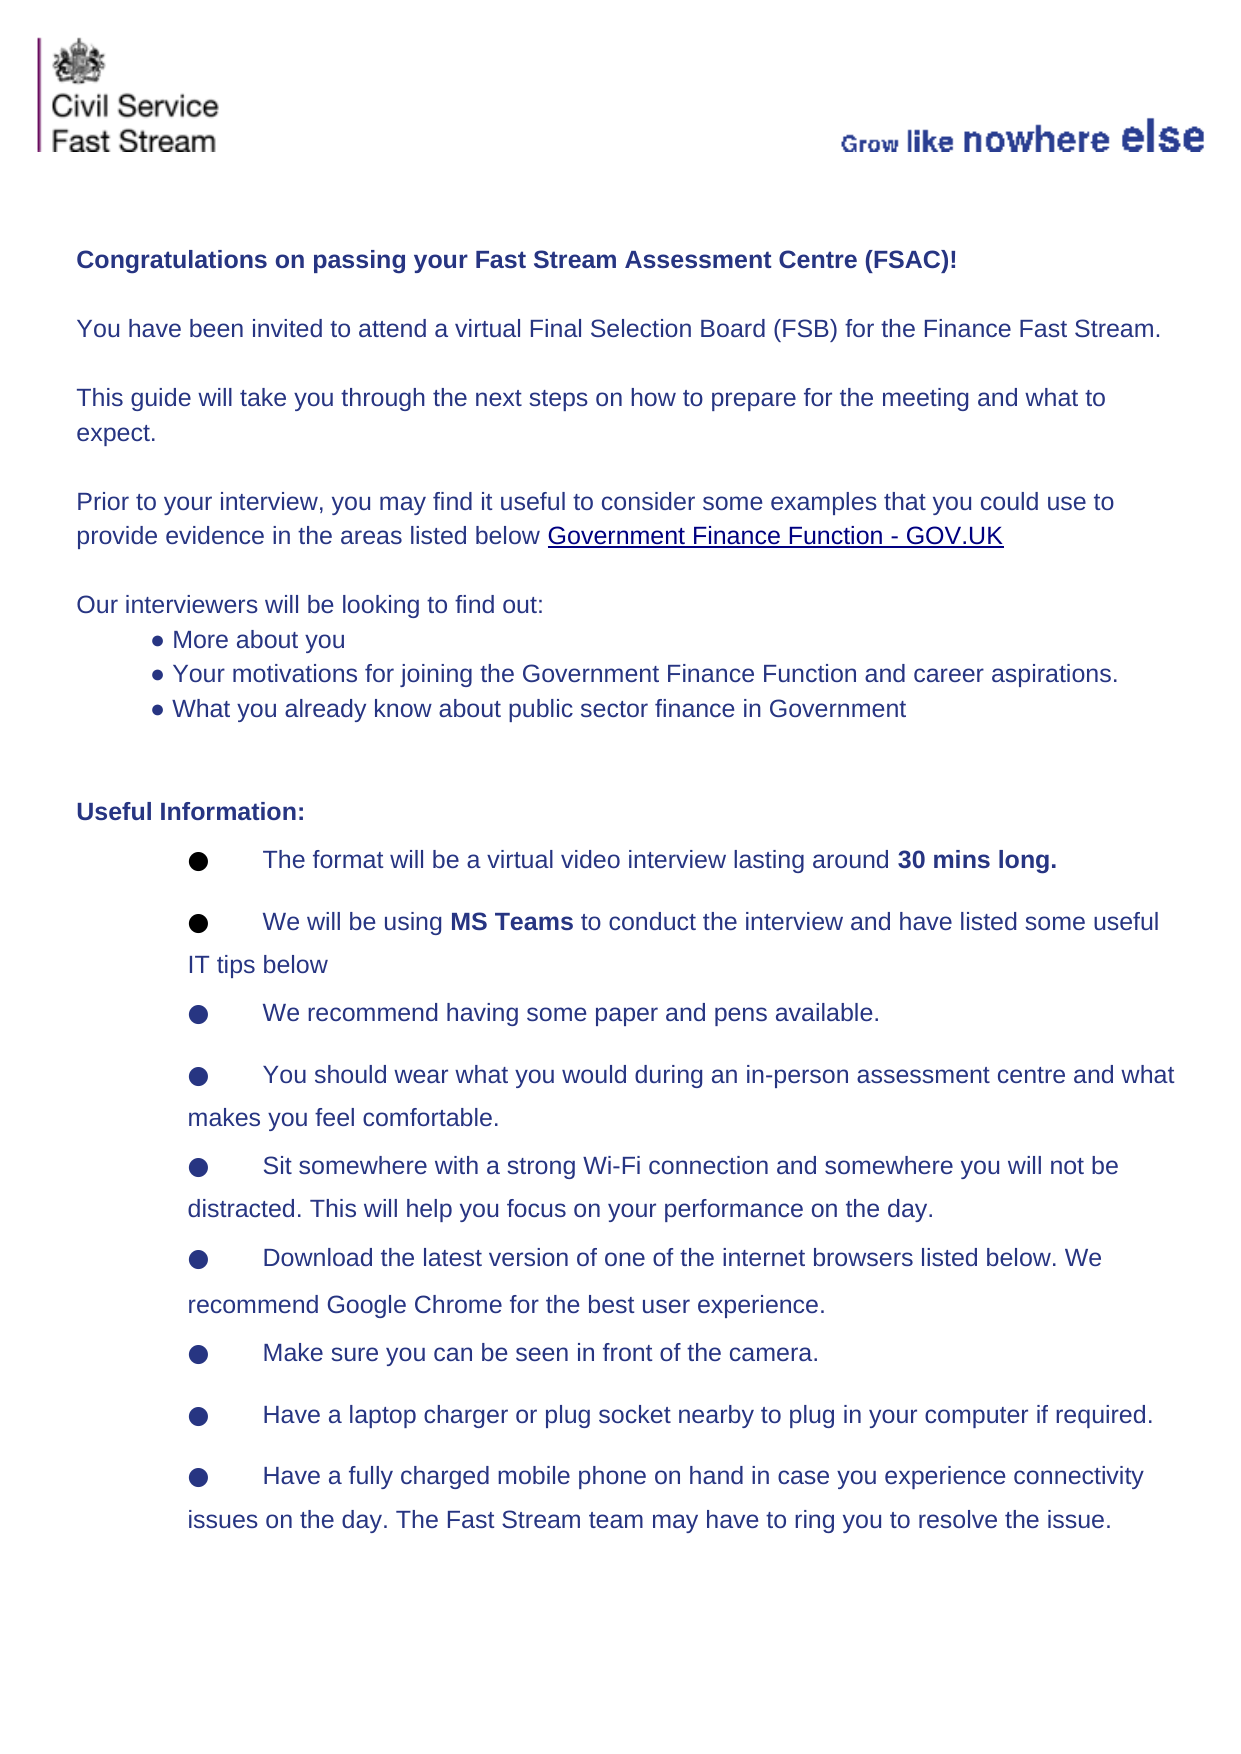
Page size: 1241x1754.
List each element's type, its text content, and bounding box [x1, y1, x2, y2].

list Download the latest version of one of the internet browsers listed below. We [187, 1229, 1184, 1280]
list Sit somewhere with a strong Wi-Fi connection and somewhere you will not be distracted. This will help you focus on your performance on the day. [187, 1137, 1184, 1223]
text ● More about you [150, 625, 1184, 653]
text expect. [76, 418, 1184, 447]
list Make sure you can be seen in front of the camera. [187, 1325, 1184, 1376]
list We will be using MS Teams to conduct the interview and have listed some useful IT tips below [187, 893, 1184, 979]
text provide evidence in the areas listed below Government Finance Function - GOV.UK [76, 521, 1184, 550]
text recommend Google Chrome for the best user experience. [187, 1290, 1184, 1319]
text You have been invited to attend a virtual Final Selection Board (FSB) for the Finance Fast Stream. [76, 314, 1184, 343]
list You should wear what you would during an in-person assessment centre and what makes you feel comfortable. [187, 1046, 1184, 1132]
text Our interviewers will be looking to find out: [76, 590, 1184, 619]
list Have a laptop charger or plug socket nearby to plug in your computer if required. [187, 1386, 1184, 1438]
list Have a fully charged mobile phone on hand in case you experience connectivity issues on the day. The Fast Stream team may have to ring you to resolve the issue. [187, 1448, 1184, 1533]
list The format will be a virtual video interview lasting around 30 mins long. [187, 832, 1184, 883]
text Useful Information: [76, 797, 1184, 826]
text Prior to your interview, you may find it useful to consider some examples that you could use to [76, 487, 1184, 516]
text Congratulations on passing your Fast Stream Assessment Centre (FSAC)! [76, 246, 1184, 274]
text This guide will take you through the next steps on how to prepare for the meeting and what to [76, 383, 1184, 412]
text ● What you already know about public sector finance in Government [150, 694, 1184, 722]
list We recommend having some paper and pens available. [187, 984, 1184, 1036]
text ● Your motivations for joining the Government Finance Function and career aspirations. [150, 659, 1184, 688]
